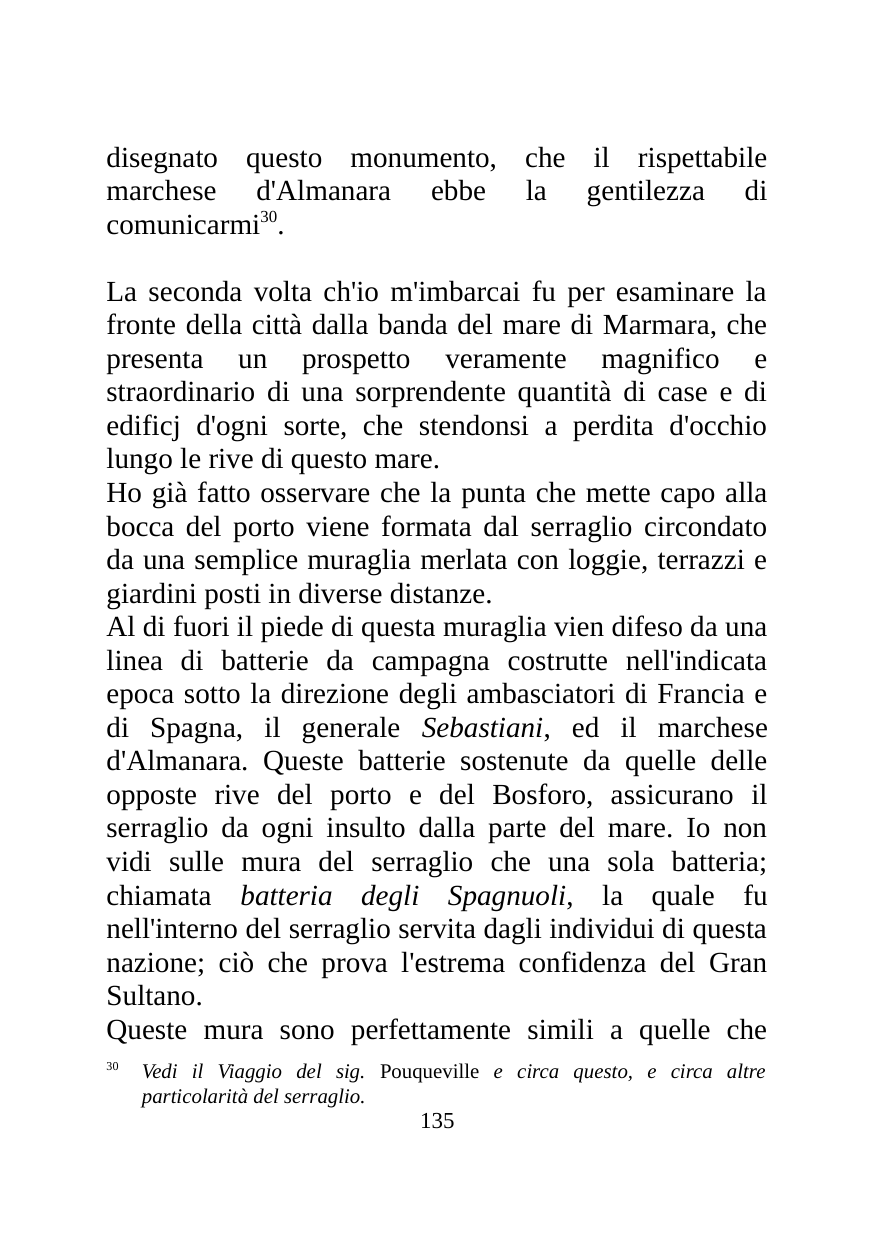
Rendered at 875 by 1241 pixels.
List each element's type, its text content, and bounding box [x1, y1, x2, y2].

text disegnato questo monumento, che il rispettabile marchese d'Almanara ebbe la gentilezza di comunicarmi. [106, 140, 768, 240]
text Vedi il Viaggio del sig. Pouqueville e circa questo, e circa altre particolarità del serraglio. [106, 1059, 768, 1108]
text La seconda volta ch'io m'imbarcai fu per esaminare la fronte della città dalla banda del mare di Marmara, che presenta un prospetto veramente magnifico e straordinario di una sorprendente quantità di case e di edificj d'ogni sorte, che stendonsi a perdita d'occhio lungo le rive di questo mare. [106, 274, 768, 475]
text Queste mura sono perfettamente simili a quelle che [106, 1012, 768, 1045]
text Al di fuori il piede di questa muraglia vien difeso da una linea di batterie da campagna costrutte nell'indicata epoca sotto la direzione degli ambasciatori di Francia e di Spagna, il generale Sebastiani, ed il marchese d'Almanara. Queste batterie sostenute da quelle delle opposte rive del porto e del Bosforo, assicurano il serraglio da ogni insulto dalla parte del mare. Io non vidi sulle mura del serraglio che una sola batteria; chiamata batteria degli Spagnuoli, la quale fu nell'interno del serraglio servita dagli individui di questa nazione; ciò che prova l'estrema confidenza del Gran Sultano. [106, 609, 768, 1012]
text Ho già fatto osservare che la punta che mette capo alla bocca del porto viene formata dal serraglio circondato da una semplice muraglia merlata con loggie, terrazzi e giardini posti in diverse distanze. [106, 475, 768, 609]
